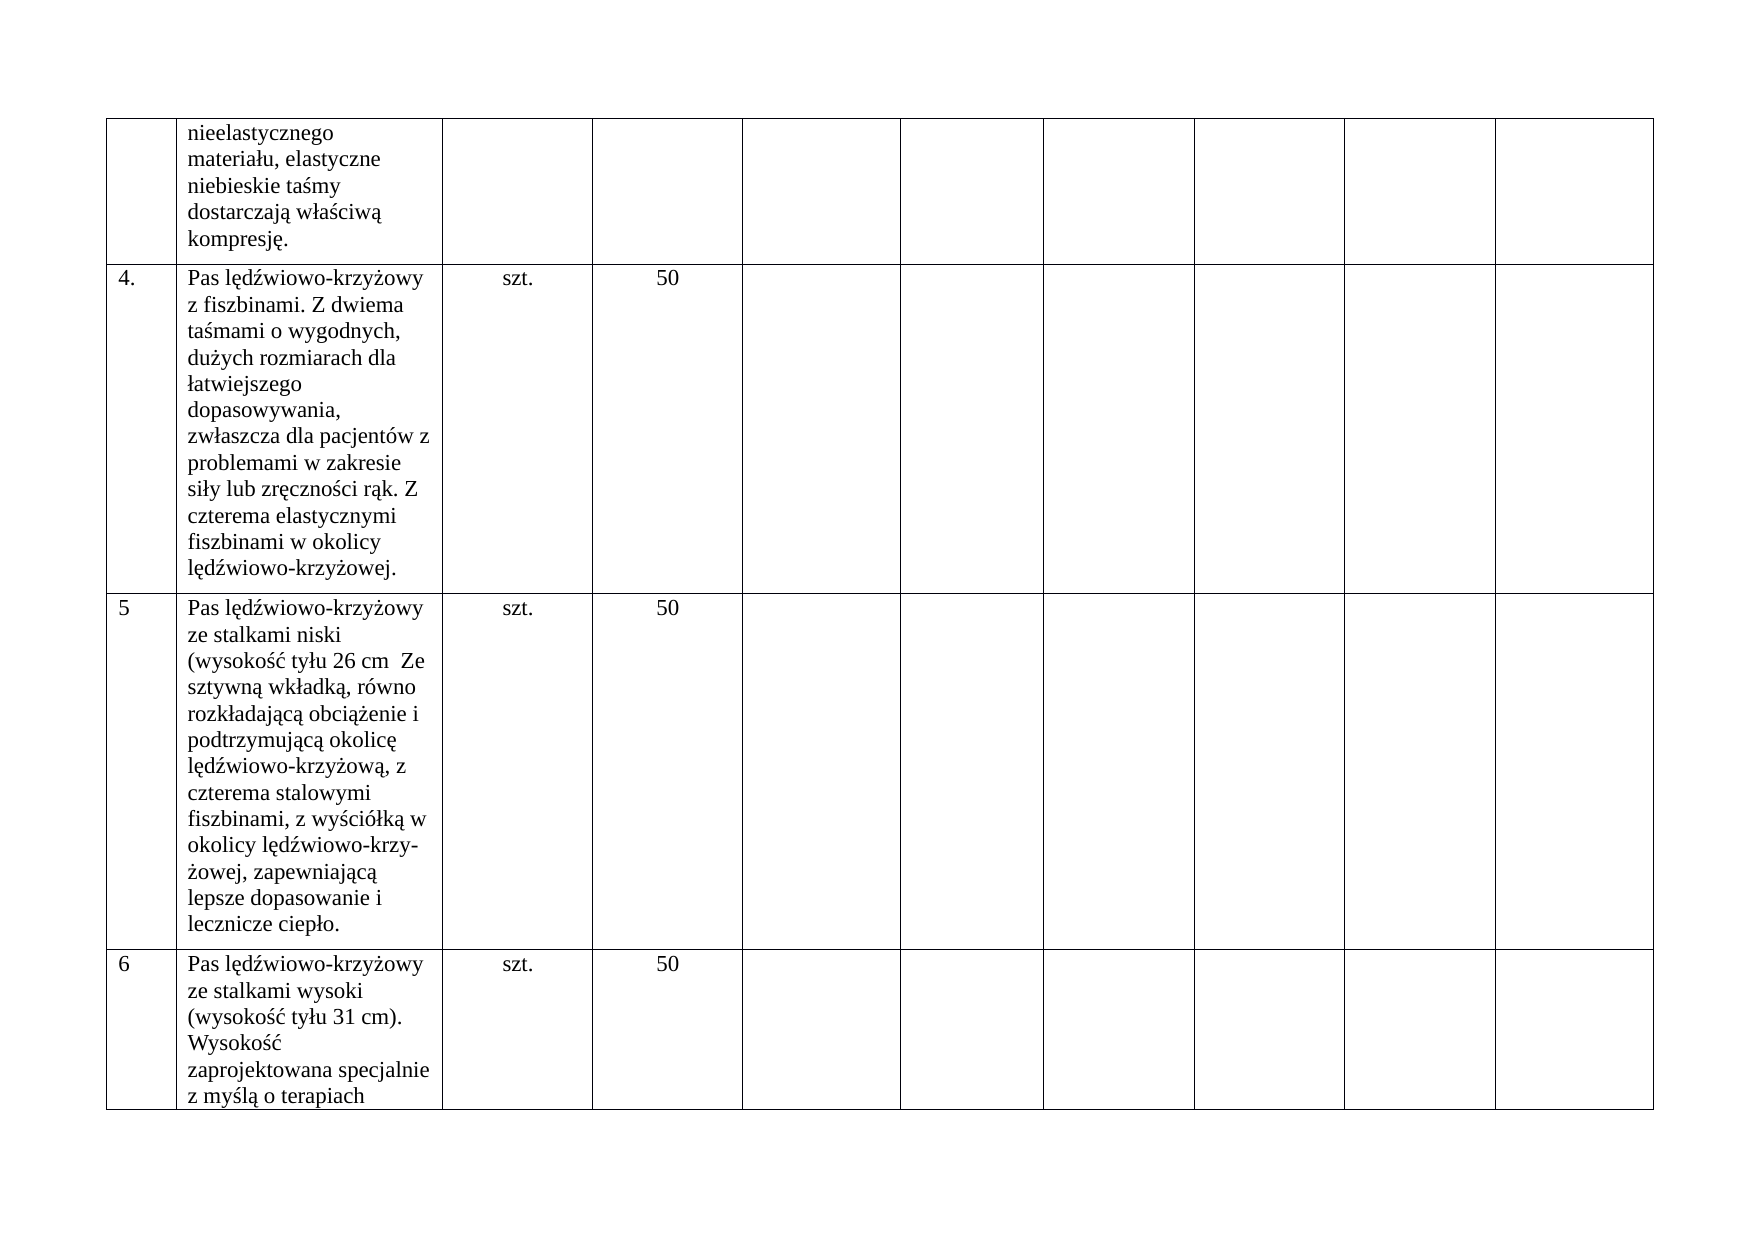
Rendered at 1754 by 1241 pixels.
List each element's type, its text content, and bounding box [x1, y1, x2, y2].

table_cell Pas lędźwiowo-krzyżowy z fiszbinami. Z dwiema taśmami o wygodnych, dużych rozmiarach dla łatwiejszego dopasowywania, zwłaszcza dla pacjentów z problemami w zakresie siły lub zręczności rąk. Z czterema elastycznymi fiszbinami w okolicy lędźwiowo-krzyżowej. [177, 265, 442, 593]
table_cell [1044, 119, 1194, 263]
table_cell [1345, 119, 1495, 263]
table_cell [1345, 950, 1495, 1108]
table_cell 5 [107, 594, 176, 949]
table_cell [107, 119, 176, 263]
table_cell [1195, 950, 1344, 1108]
table_cell Pas lędźwiowo-krzyżowy ze stalkami niski (wysokość tyłu 26 cm Ze sztywną wkładką, równo rozkładającą obciążenie i podtrzymującą okolicę lędźwiowo-krzyżową, z czterema stalowymi fiszbinami, z wyściółką w okolicy lędźwiowo-krzy- żowej, zapewniającą lepsze dopasowanie i lecznicze ciepło. [177, 594, 442, 949]
table_cell [743, 265, 900, 593]
table_cell [743, 950, 900, 1108]
table_cell 50 [593, 594, 742, 949]
table_cell [1044, 950, 1194, 1108]
table_cell [743, 594, 900, 949]
table_cell szt. [443, 950, 592, 1108]
table_cell [593, 119, 742, 263]
table_cell [1345, 594, 1495, 949]
table_cell [1195, 119, 1344, 263]
table_cell nieelastycznego materiału, elastyczne niebieskie taśmy dostarczają właściwą kompresję. [177, 119, 442, 263]
table_cell [1496, 119, 1653, 263]
table_cell [1195, 594, 1344, 949]
table_cell Pas lędźwiowo-krzyżowy ze stalkami wysoki (wysokość tyłu 31 cm). Wysokość zaprojektowana specjalnie z myślą o terapiach [177, 950, 442, 1108]
table_cell 4. [107, 265, 176, 593]
table_cell [901, 265, 1043, 593]
table_cell [1044, 265, 1194, 593]
table_cell szt. [443, 265, 592, 593]
table_cell [1195, 265, 1344, 593]
table_cell [1345, 265, 1495, 593]
table_cell [901, 950, 1043, 1108]
table_cell [1496, 594, 1653, 949]
table_cell 50 [593, 265, 742, 593]
table_cell [1496, 265, 1653, 593]
table_cell 6 [107, 950, 176, 1108]
table_cell [443, 119, 592, 263]
table_cell 50 [593, 950, 742, 1108]
table_cell [743, 119, 900, 263]
table_cell [901, 594, 1043, 949]
table_cell szt. [443, 594, 592, 949]
table_cell [901, 119, 1043, 263]
table_cell [1044, 594, 1194, 949]
table_cell [1496, 950, 1653, 1108]
